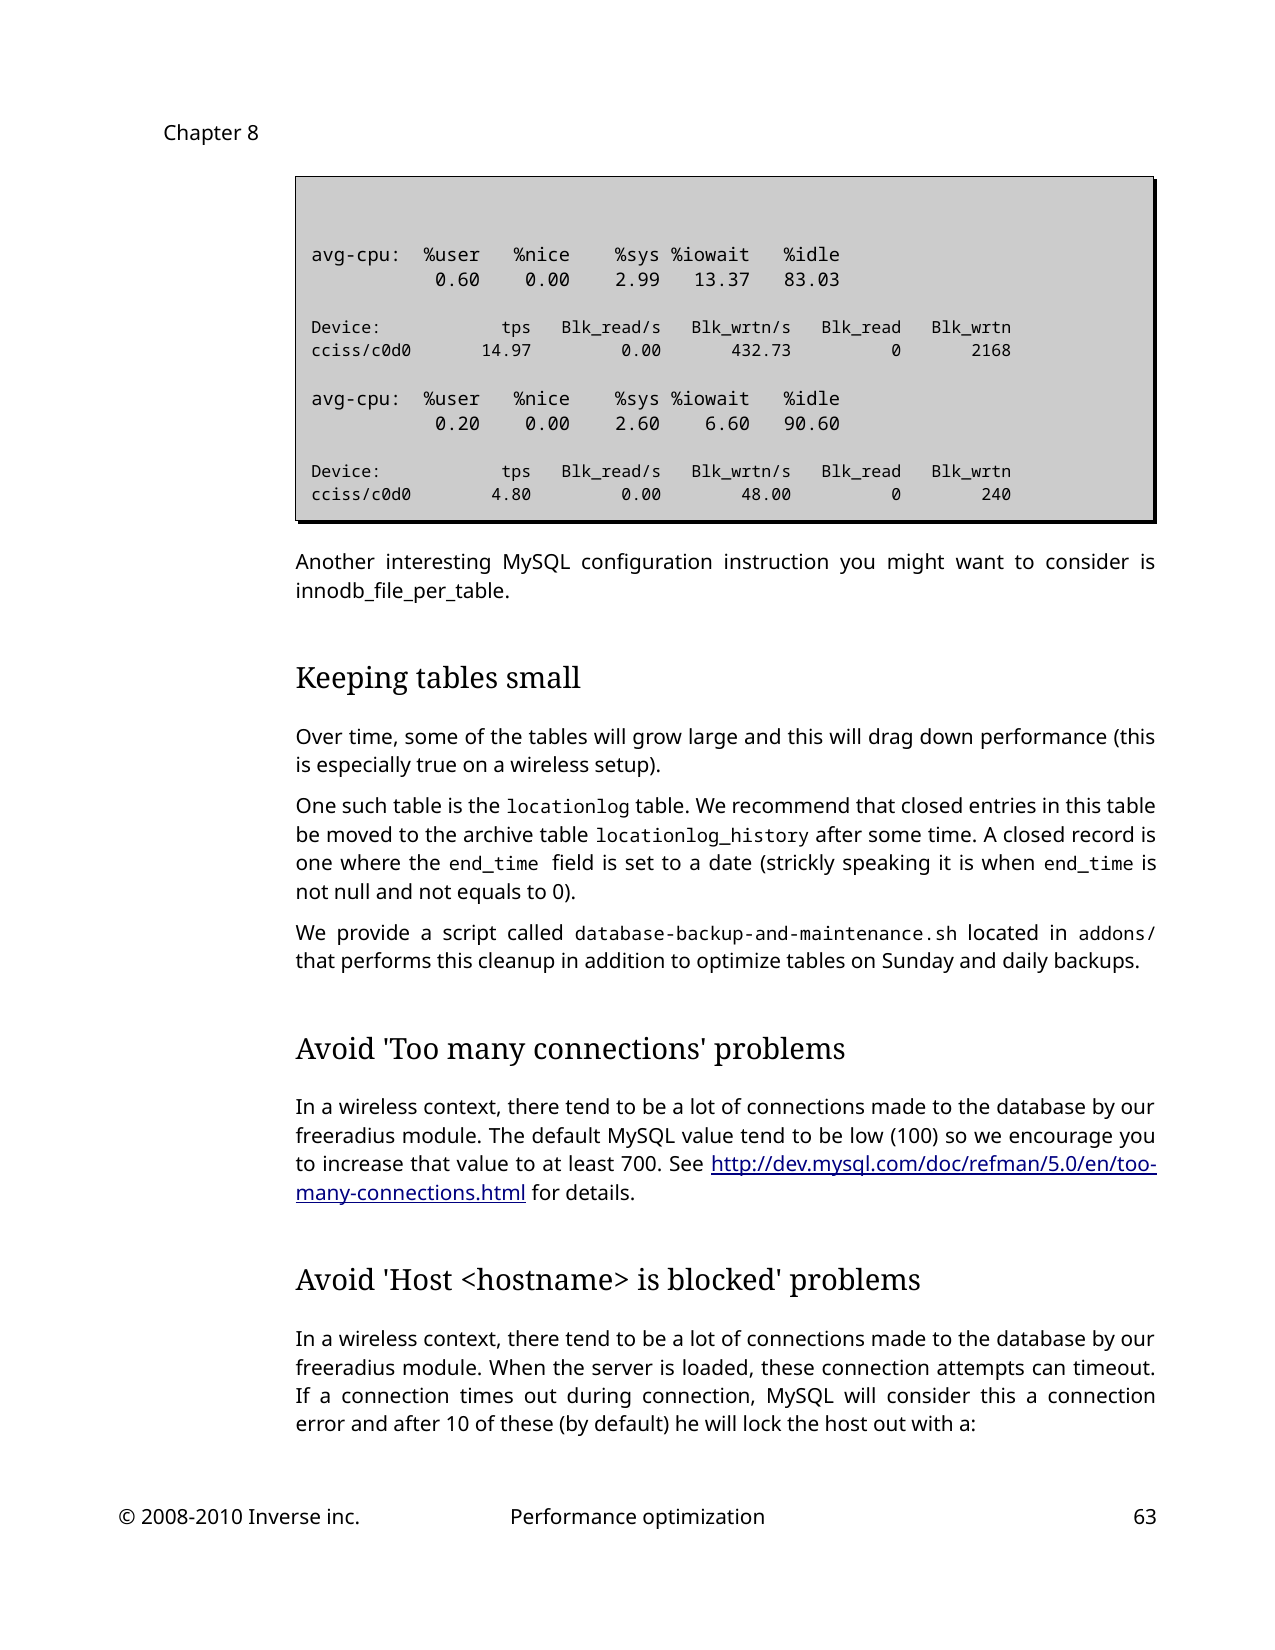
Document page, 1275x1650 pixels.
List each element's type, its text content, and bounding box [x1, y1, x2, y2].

subtitle Avoid 'Too many connections' problems [295, 1028, 1157, 1068]
text In a wireless context, there tend to be a lot of connections made to the database by our freeradius module. The default MySQL value tend to be low (100) so we encourage you to increase that value to at least 700. See http://dev.mysql.com/doc/refman/5.0/en/too-many-connections.html for details. [295, 1092, 1157, 1206]
text We provide a script called database-backup-and-maintenance.sh located in addons/ that performs this cleanup in addition to optimize tables on Sunday and daily backups. [295, 918, 1157, 974]
text avg-cpu: %user %nice %sys %iowait %idle 0.20 0.00 2.60 6.60 90.60 [296, 369, 1153, 436]
text Device: tps Blk_read/s Blk_wrtn/s Blk_read Blk_wrtn cciss/c0d0 4.80 0.00 48.00 0 240 [296, 444, 1153, 520]
text In a wireless context, there tend to be a lot of connections made to the database by our freeradius module. When the server is loaded, these connection attempts can timeout. If a connection times out during connection, MySQL will consider this a connection error and after 10 of these (by default) he will lock the host out with a: [295, 1324, 1157, 1438]
text One such table is the locationlog table. We recommend that closed entries in this table be moved to the archive table locationlog_history after some time. A closed record is one where the end_time field is set to a date (strickly speaking it is when end_time is not null and not equals to 0). [295, 791, 1157, 905]
text Over time, some of the tables will grow large and this will drag down performance (this is especially true on a wireless setup). [295, 722, 1157, 779]
text Another interesting MySQL configuration instruction you might want to consider is innodb_file_per_table. [295, 547, 1157, 604]
text avg-cpu: %user %nice %sys %iowait %idle 0.60 0.00 2.99 13.37 83.03 [296, 225, 1153, 292]
text Device: tps Blk_read/s Blk_wrtn/s Blk_read Blk_wrtn cciss/c0d0 14.97 0.00 432.73 0 2168 [296, 300, 1153, 361]
subtitle Keeping tables small [295, 658, 1157, 697]
subtitle Avoid 'Host <hostname> is blocked' problems [295, 1260, 1157, 1299]
